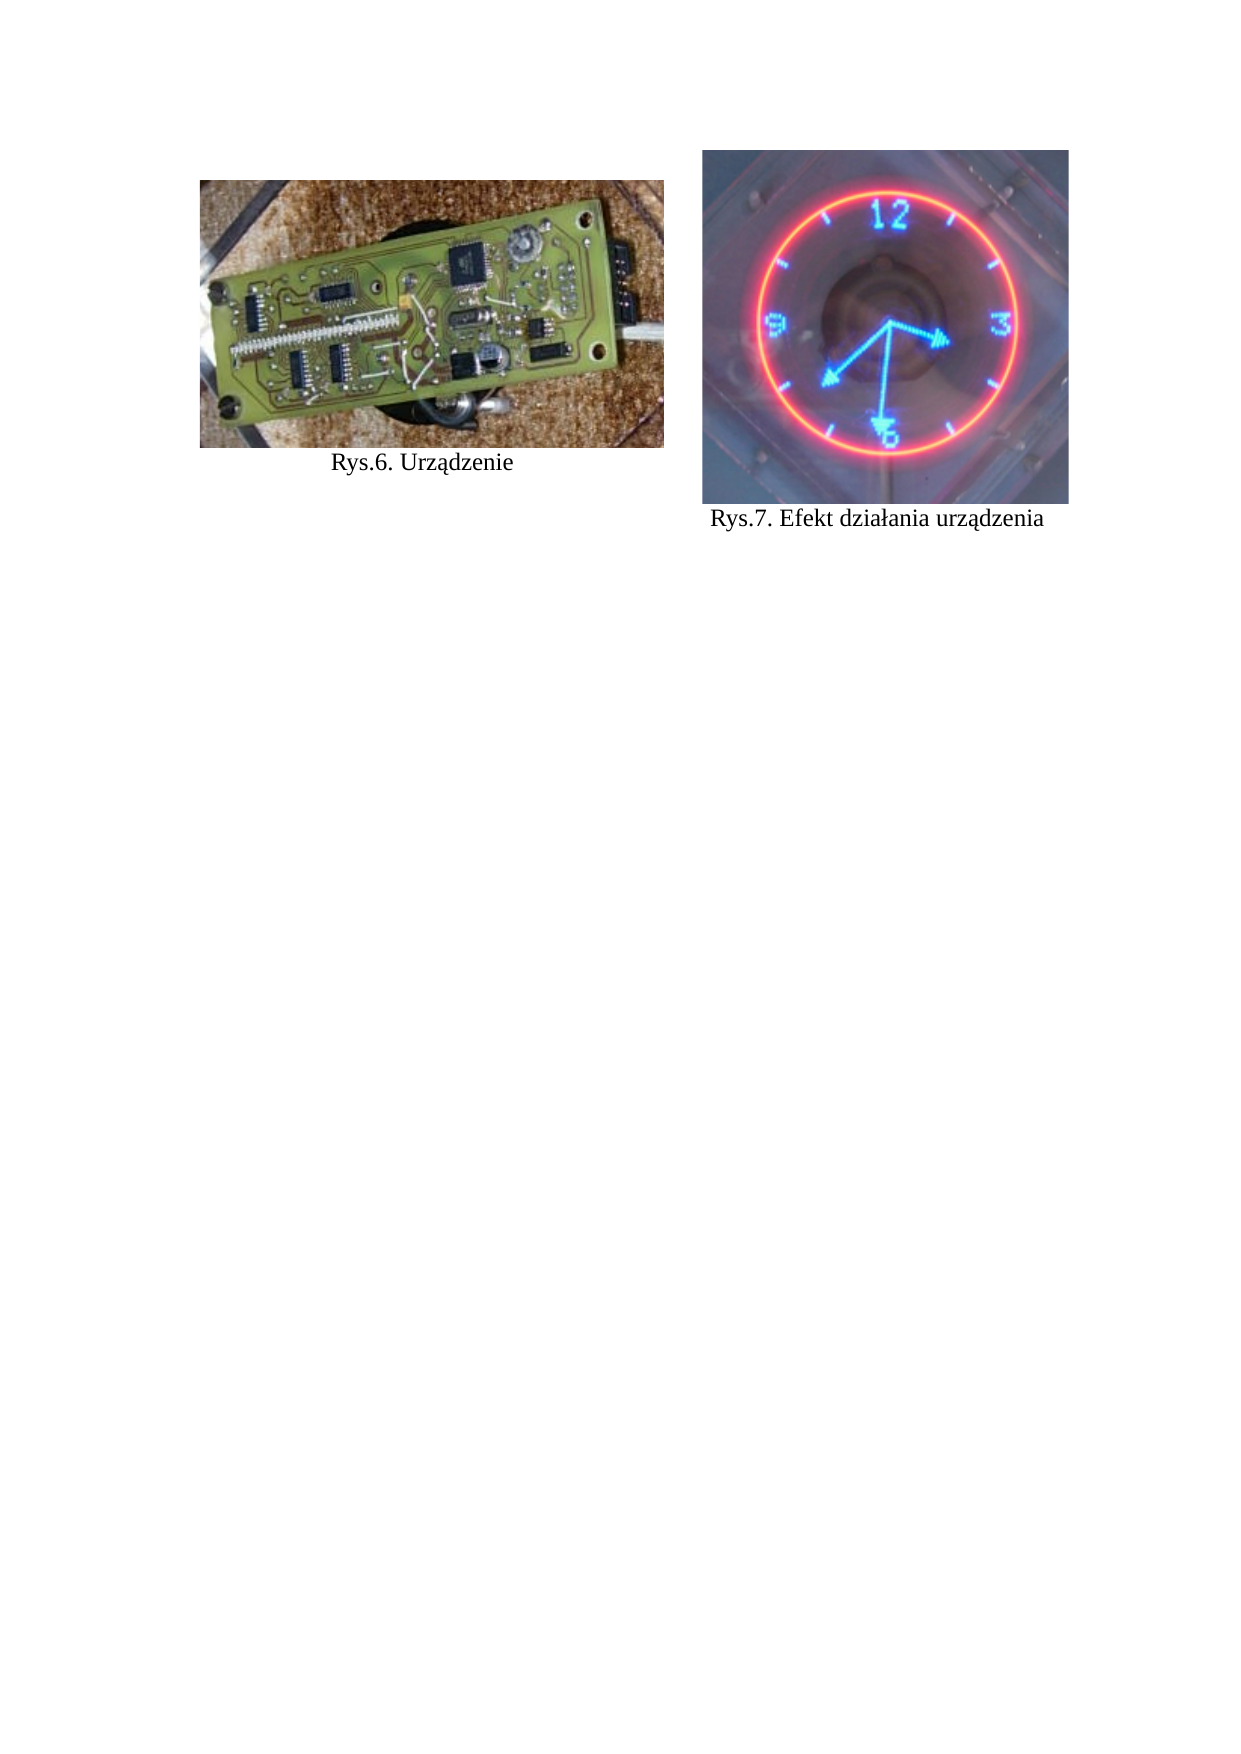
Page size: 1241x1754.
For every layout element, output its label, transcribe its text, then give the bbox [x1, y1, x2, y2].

picture [702, 150, 1069, 504]
list Rys.6. Urządzenie [195, 448, 649, 476]
list Rys.7. Efekt działania urządzenia [691, 504, 1063, 532]
picture [199, 180, 664, 448]
